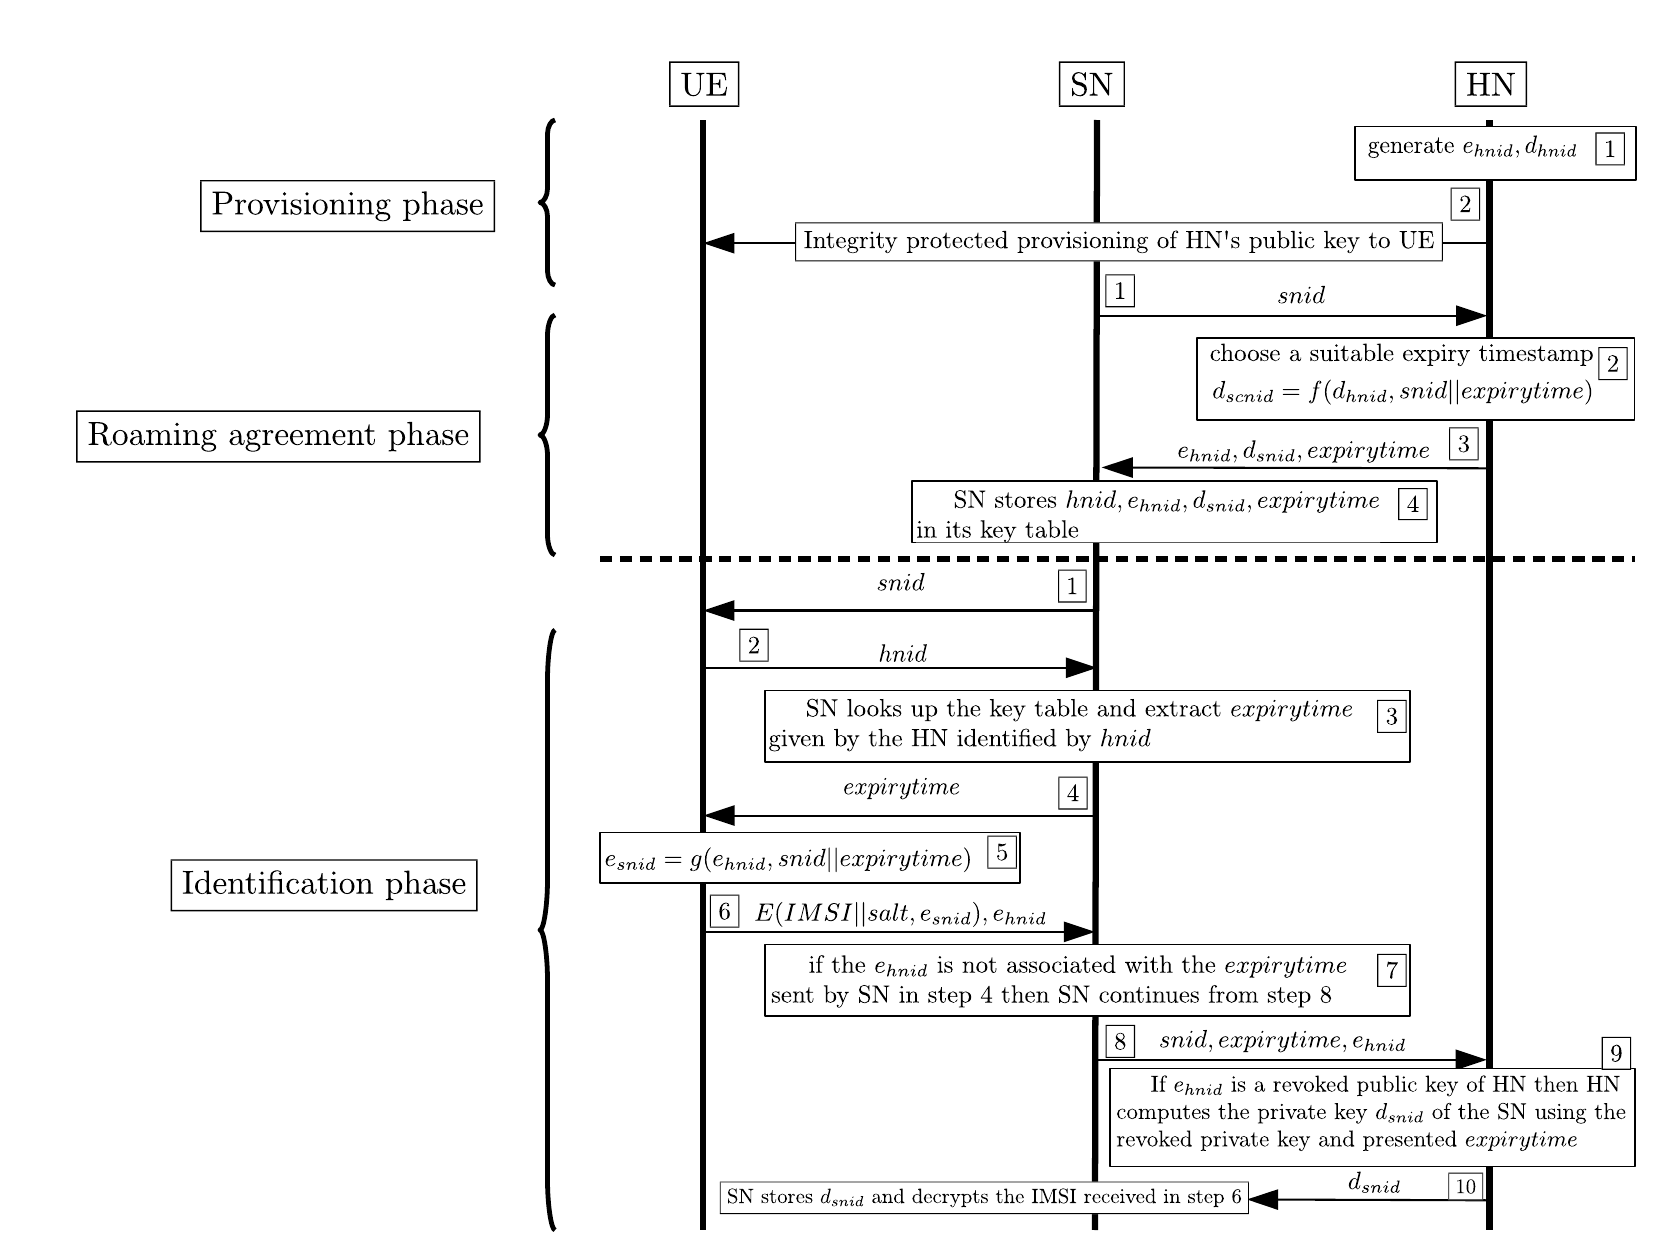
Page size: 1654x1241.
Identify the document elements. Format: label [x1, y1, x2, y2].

text_box [1058, 776, 1088, 810]
text_box [765, 690, 1411, 763]
text_box [1448, 1172, 1484, 1201]
text_box [1105, 1024, 1136, 1058]
text_box [1354, 126, 1636, 181]
text_box [843, 777, 961, 800]
text_box [1454, 61, 1528, 107]
text_box [1158, 1029, 1406, 1053]
text_box [739, 628, 769, 662]
text_box [1347, 1171, 1400, 1193]
text_box [1177, 440, 1431, 463]
text_box [1110, 1036, 1636, 1167]
text_box [76, 410, 481, 463]
text_box [200, 180, 496, 233]
text_box [1450, 187, 1481, 221]
text_box [754, 901, 1046, 927]
text_box [719, 1181, 1249, 1215]
text_box [765, 944, 1411, 1017]
text_box [1058, 61, 1125, 107]
text_box [1197, 337, 1635, 420]
text_box [1058, 569, 1087, 603]
text_box [795, 222, 1443, 262]
text_box [876, 572, 925, 591]
text_box [1105, 274, 1135, 308]
text_box [709, 894, 740, 928]
text_box [1449, 427, 1479, 461]
text_box [170, 859, 478, 912]
text_box [1276, 285, 1326, 304]
text_box [669, 61, 740, 107]
text_box [878, 644, 927, 662]
text_box [600, 832, 1021, 884]
text_box [912, 480, 1438, 543]
